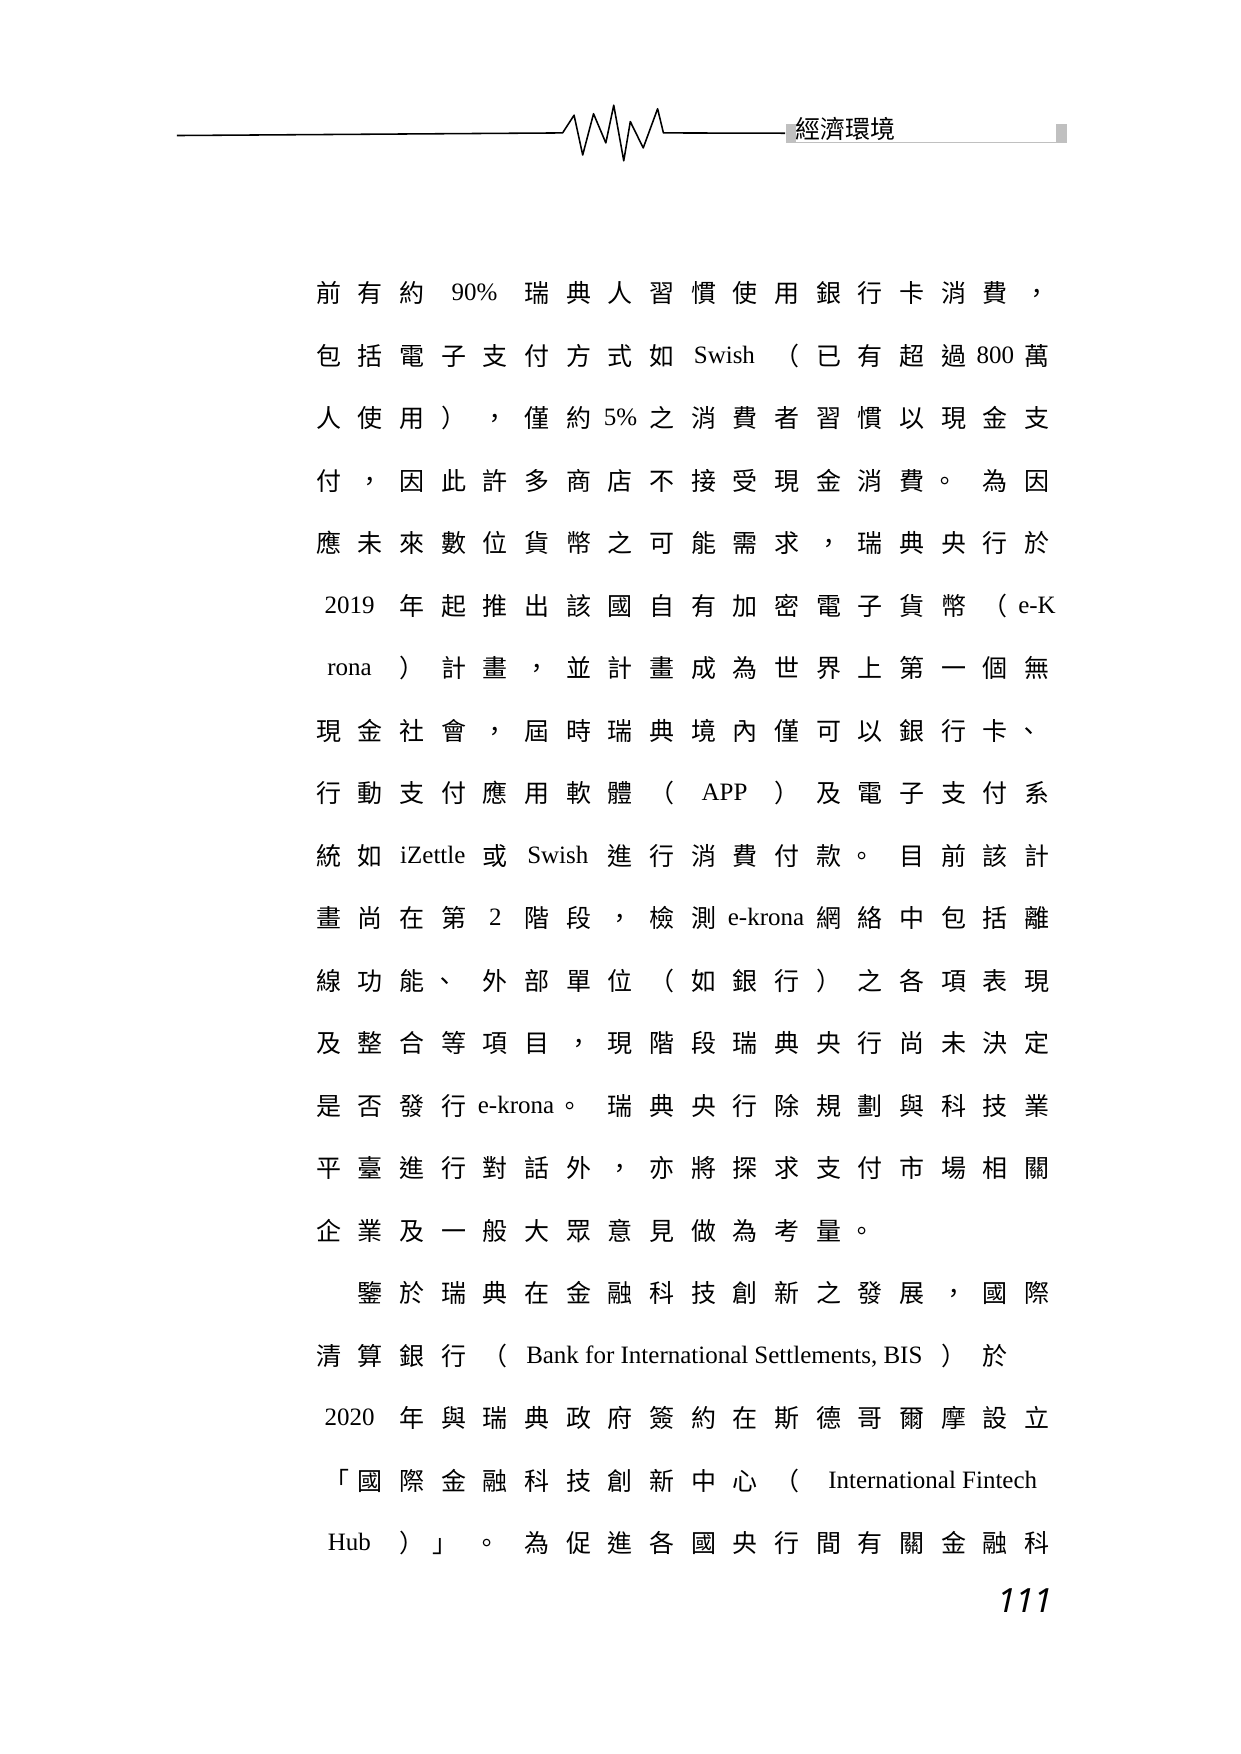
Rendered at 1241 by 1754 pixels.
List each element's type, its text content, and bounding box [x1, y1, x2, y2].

text 前有約90%瑞典人習慣使用銀行卡消費，包括電子支付方式如Swish（已有超過800萬人使用），僅約5%之消費者習慣以現金支付，因此許多商店不接受現金消費。為因應未來數位貨幣之可能需求，瑞典央行於2019年起推出該國自有加密電子貨幣（e-Krona）計畫，並計畫成為世界上第一個無現金社會，屆時瑞典境內僅可以銀行卡、行動支付應用軟體（APP）及電子支付系統如iZettle或Swish進行消費付款。目前該計畫尚在第2階段，檢測e-krona網絡中包括離線功能、外部單位（如銀行）之各項表現及整合等項目，現階段瑞典央行尚未決定是否發行e-krona。瑞典央行除規劃與科技業平臺進行對話外，亦將探求支付市場相關企業及一般大眾意見做為考量。 [281, 250, 1058, 1250]
text 鑒於瑞典在金融科技創新之發展，國際清算銀行（Bank for International Settlements, BIS）於2020年與瑞典政府簽約在斯德哥爾摩設立「國際金融科技創新中心（International Fintech Hub）」。為促進各國央行間有關金融科 [281, 1250, 1058, 1563]
